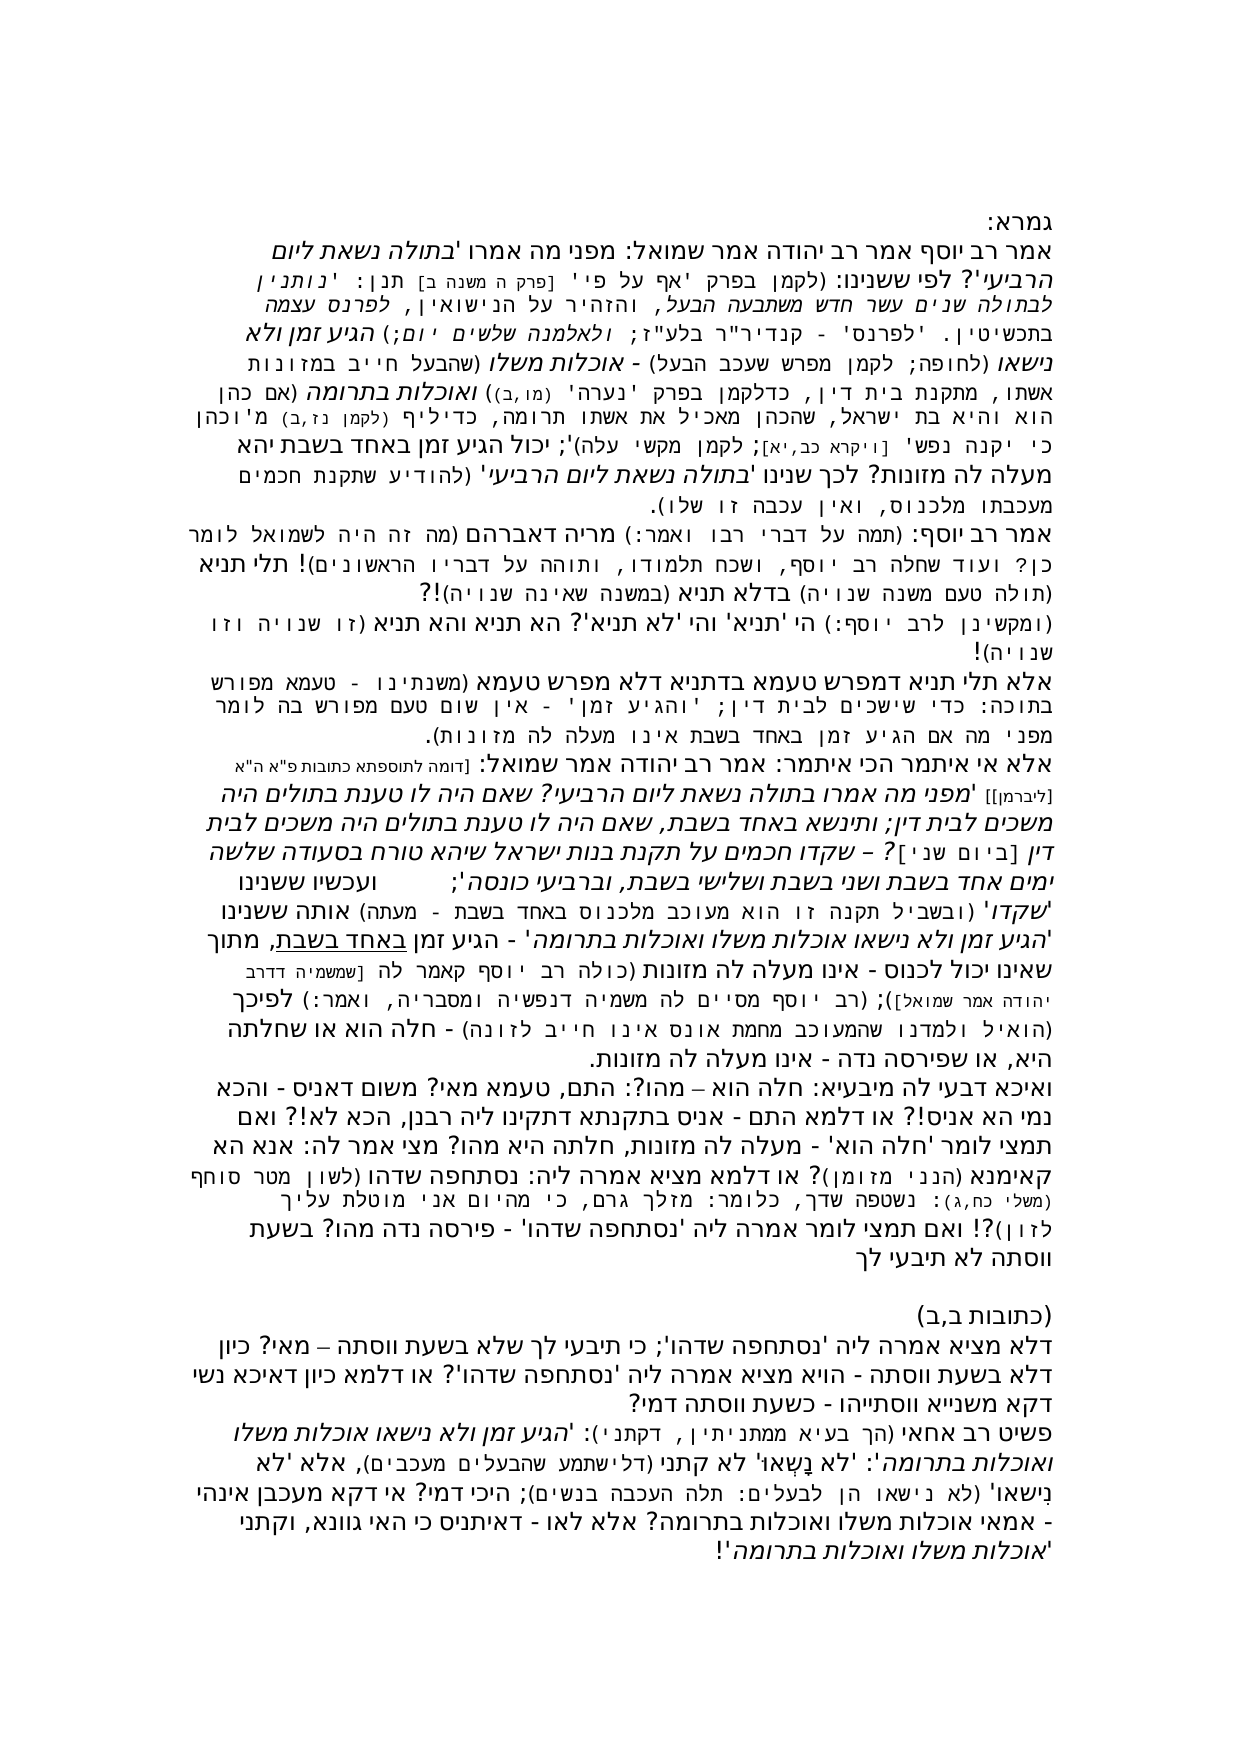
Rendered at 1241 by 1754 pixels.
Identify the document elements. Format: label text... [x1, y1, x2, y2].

text דלא מציא אמרה ליה 'נסתחפה שדהו'; כי תיבעי לך שלא בשעת ווסתה – מאי? כיון דלא בשעת ווסתה - הויא מציא אמרה ליה 'נסתחפה שדהו'? או דלמא כיון דאיכא נשי דקא משנייא ווסתייהו - כשעת ווסתה דמי? [187, 1331, 1053, 1418]
text (ומקשינן לרב יוסף:) הי 'תניא' והי 'לא תניא'? הא תניא והא תניא (זו שנויה וזו שנויה)! [187, 608, 1053, 667]
text (כתובות ב,ב) [187, 1302, 1053, 1331]
text אלא תלי תניא דמפרש טעמא בדתניא דלא מפרש טעמא (משנתינו - טעמא מפורש בתוכה: כדי שישכים לבית דין; 'והגיע זמן' - אין שום טעם מפורש בה לומר מפני מה אם הגיע זמן באחד בשבת אינו מעלה לה מזונות). [187, 667, 1053, 749]
text גמרא: [187, 207, 1053, 236]
text אלא אי איתמר הכי איתמר: אמר רב יהודה אמר שמואל: [דומה לתוספתא כתובות פ"א ה"א [ליברמן]] 'מפני מה אמרו בתולה נשאת ליום הרביעי? שאם היה לו טענת בתולים היה משכים לבית דין; ותינשא באחד בשבת, שאם היה לו טענת בתולים היה משכים לבית דין [ביום שני]? – שקדו חכמים על תקנת בנות ישראל שיהא טורח בסעודה שלשה ימים אחד בשבת ושני בשבת ושלישי בשבת, וברביעי כונסה'; ועכשיו ששנינו 'שקדו' (ובשביל תקנה זו הוא מעוכב מלכנוס באחד בשבת - מעתה) אותה ששנינו 'הגיע זמן ולא נישאו אוכלות משלו ואוכלות בתרומה' - הגיע זמן באחד בשבת, מתוך שאינו יכול לכנוס - אינו מעלה לה מזונות (כולה רב יוסף קאמר לה [שמשמיה דדרב יהודה אמר שמואל]); (רב יוסף מסיים לה משמיה דנפשיה ומסבריה, ואמר:) לפיכך (הואיל ולמדנו שהמעוכב מחמת אונס אינו חייב לזונה) - חלה הוא או שחלתה היא, או שפירסה נדה - אינו מעלה לה מזונות. [187, 749, 1053, 1073]
text אמר רב יוסף: (תמה על דברי רבו ואמר:) מריה דאברהם (מה זה היה לשמואל לומר כן? ועוד שחלה רב יוסף, ושכח תלמודו, ותוהה על דבריו הראשונים)! תלי תניא (תולה טעם משנה שנויה) בדלא תניא (במשנה שאינה שנויה)!? [187, 519, 1053, 608]
text אמר רב יוסף אמר רב יהודה אמר שמואל: מפני מה אמרו 'בתולה נשאת ליום הרביעי'? לפי ששנינו: (לקמן בפרק 'אף על פי' [פרק ה משנה ב] תנן: 'נותנין לבתולה שנים עשר חדש משתבעה הבעל, והזהיר על הנישואין, לפרנס עצמה בתכשיטין. 'לפרנס' - קנדיר"ר בלע"ז; ולאלמנה שלשים יום;) הגיע זמן ולא נישאו (לחופה; לקמן מפרש שעכב הבעל) - אוכלות משלו (שהבעל חייב במזונות אשתו, מתקנת בית דין, כדלקמן בפרק 'נערה' (מו,ב)) ואוכלות בתרומה (אם כהן הוא והיא בת ישראל, שהכהן מאכיל את אשתו תרומה, כדיליף (לקמן נז,ב) מ'וכהן כי יקנה נפש' [ויקרא כב,יא]; לקמן מקשי עלה)'; יכול הגיע זמן באחד בשבת יהא מעלה לה מזונות? לכך שנינו 'בתולה נשאת ליום הרביעי' (להודיע שתקנת חכמים מעכבתו מלכנוס, ואין עכבה זו שלו). [187, 236, 1053, 519]
text פשיט רב אחאי (הך בעיא ממתניתין, דקתני): 'הגיע זמן ולא נישאו אוכלות משלו ואוכלות בתרומה': 'לא נָשְאוּ' לא קתני (דלישתמע שהבעלים מעכבים), אלא 'לא נִישאו' (לא נישאו הן לבעלים: תלה העכבה בנשים); היכי דמי? אי דקא מעכבן אינהי - אמאי אוכלות משלו ואוכלות בתרומה? אלא לאו - דאיתניס כי האי גוונא, וקתני 'אוכלות משלו ואוכלות בתרומה'! [187, 1418, 1053, 1566]
text ואיכא דבעי לה מיבעיא: חלה הוא – מהו?: התם, טעמא מאי? משום דאניס - והכא נמי הא אניס!? או דלמא התם - אניס בתקנתא דתקינו ליה רבנן, הכא לא!? ואם תמצי לומר 'חלה הוא' - מעלה לה מזונות, חלתה היא מהו? מצי אמר לה: אנא הא קאימנא (הנני מזומן)? או דלמא מציא אמרה ליה: נסתחפה שדהו (לשון מטר סוחף (משלי כח,ג): נשטפה שדך, כלומר: מזלך גרם, כי מהיום אני מוטלת עליך לזון)?! ואם תמצי לומר אמרה ליה 'נסתחפה שדהו' - פירסה נדה מהו? בשעת ווסתה לא תיבעי לך [187, 1073, 1053, 1273]
